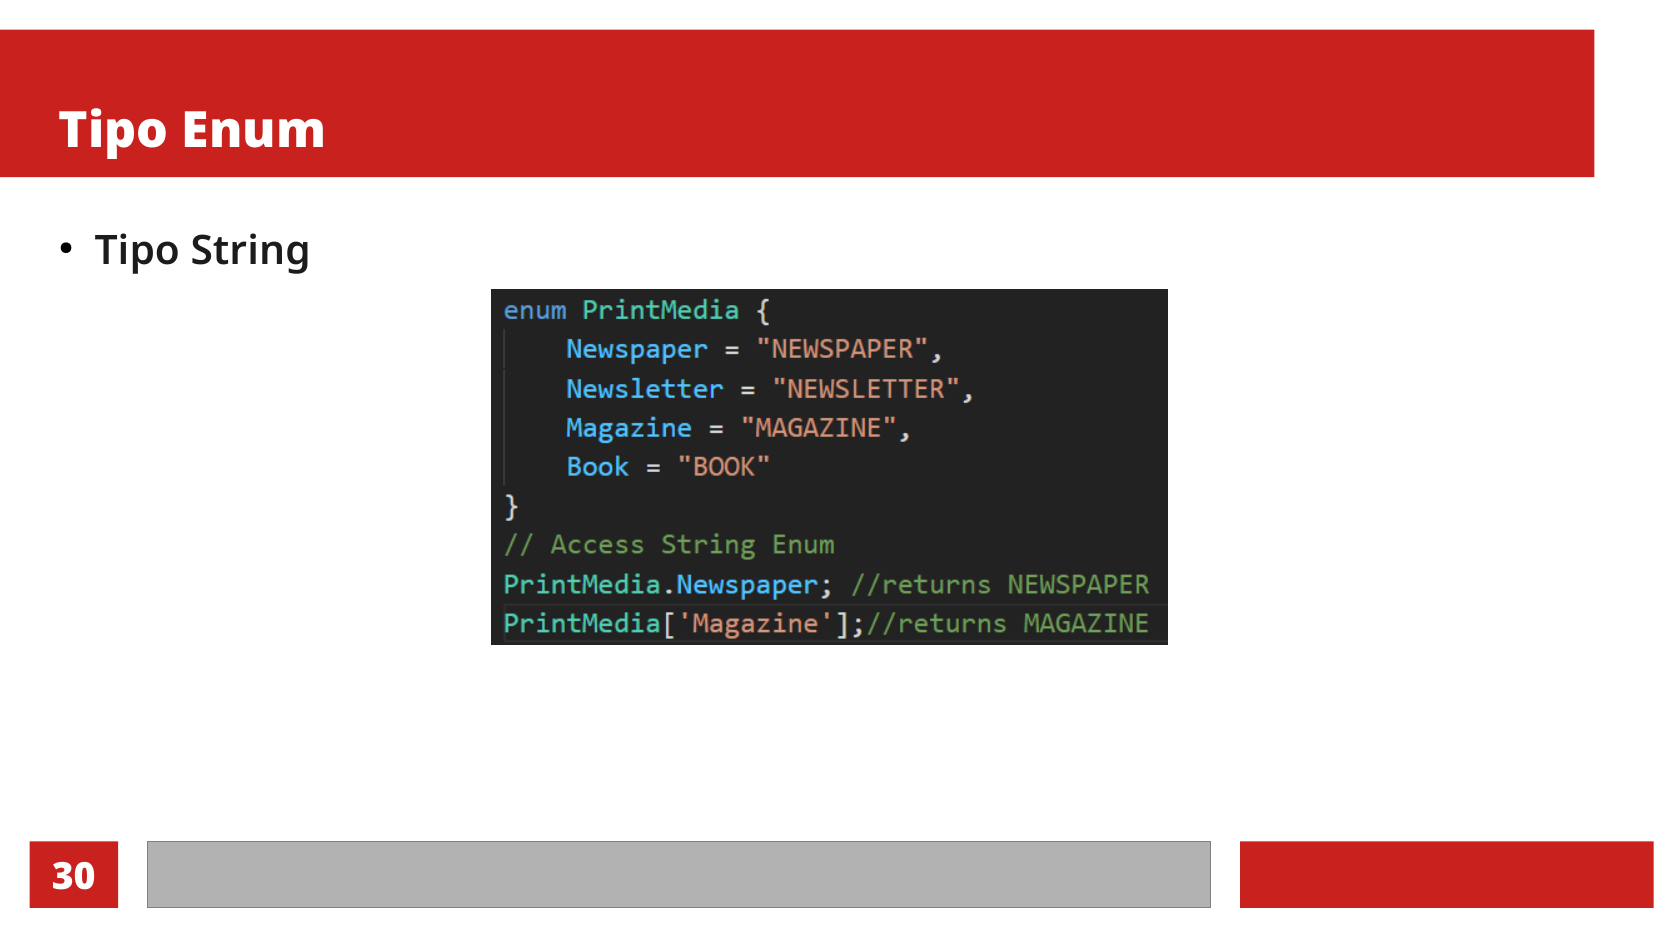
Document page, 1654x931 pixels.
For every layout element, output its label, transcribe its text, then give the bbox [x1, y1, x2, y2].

picture [491, 289, 1168, 645]
list Tipo String [59, 221, 1565, 798]
title Tipo Enum [59, 44, 1595, 163]
